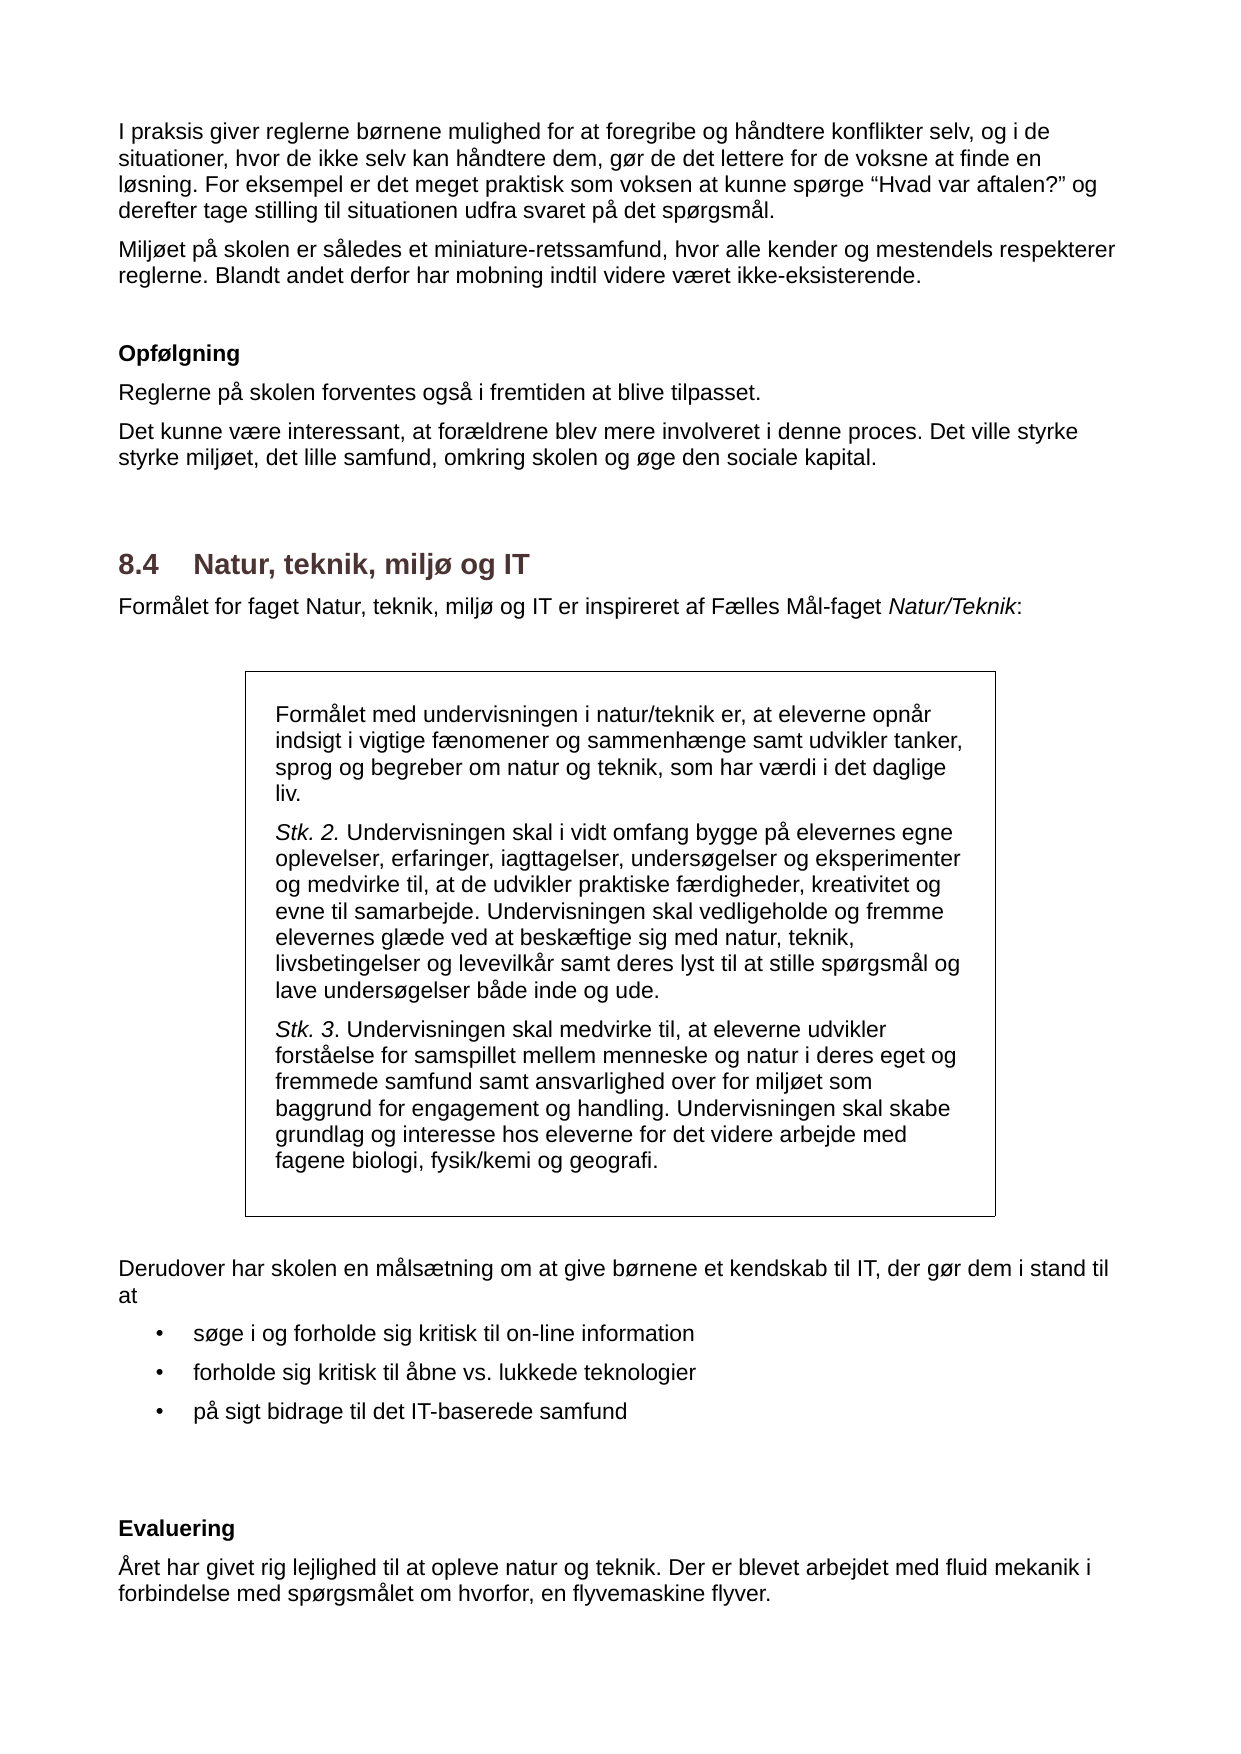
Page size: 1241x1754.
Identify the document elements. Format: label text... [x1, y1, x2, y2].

list på sigt bidrage til det IT-baserede samfund [156, 1398, 1122, 1424]
list forholde sig kritisk til åbne vs. lukkede teknologier [156, 1359, 1122, 1386]
text Reglerne på skolen forventes også i fremtiden at blive tilpasset. [118, 379, 1122, 405]
text Miljøet på skolen er således et miniature-retssamfund, hvor alle kender og mestendels respekterer reglerne. Blandt andet derfor har mobning indtil videre været ikke-eksisterende. [118, 236, 1122, 289]
text Formålet for faget Natur, teknik, miljø og IT er inspireret af Fælles Mål-faget Natur/Teknik: [118, 593, 1122, 619]
text Det kunne være interessant, at forældrene blev mere involveret i denne proces. Det ville styrke styrke miljøet, det lille samfund, omkring skolen og øge den sociale kapital. [118, 418, 1122, 471]
list søge i og forholde sig kritisk til on-line information [156, 1320, 1122, 1347]
text I praksis giver reglerne børnene mulighed for at foregribe og håndtere konflikter selv, og i de situationer, hvor de ikke selv kan håndtere dem, gør de det lettere for de voksne at finde en løsning. For eksempel er det meget praktisk som voksen at kunne spørge “Hvad var aftalen?” og derefter tage stilling til situationen udfra svaret på det spørgsmål. [118, 118, 1122, 223]
text Opfølgning [118, 340, 1122, 366]
text Året har givet rig lejlighed til at opleve natur og teknik. Der er blevet arbejdet med fluid mekanik i forbindelse med spørgsmålet om hvorfor, en flyvemaskine flyver. [118, 1553, 1122, 1606]
text Evaluering [118, 1515, 1122, 1541]
table_header Formålet med undervisningen i natur/teknik er, at eleverne opnår indsigt i vigtige fænomener og sammenhænge samt udvikler tanker, sprog og begreber om natur og teknik, som har værdi i det daglige liv. Stk. 2. Undervisningen skal i vidt omfang bygge på elevernes egne oplevelser, erfaringer, iagttagelser, undersøgelser og eksperimenter og medvirke til, at de udvikler praktiske færdigheder, kreativitet og evne til samarbejde. Undervisningen skal vedligeholde og fremme elevernes glæde ved at beskæftige sig med natur, teknik, livsbetingelser og levevilkår samt deres lyst til at stille spørgsmål og lave undersøgelser både inde og ude. Stk. 3. Undervisningen skal medvirke til, at eleverne udvikler forståelse for samspillet mellem menneske og natur i deres eget og fremmede samfund samt ansvarlighed over for miljøet som baggrund for engagement og handling. Undervisningen skal skabe grundlag og interesse hos eleverne for det videre arbejde med fagene biologi, fysik/kemi og geografi. [246, 672, 995, 1216]
subtitle Natur, teknik, miljø og IT [118, 547, 1122, 580]
text Derudover har skolen en målsætning om at give børnene et kendskab til IT, der gør dem i stand til at [118, 1255, 1122, 1308]
